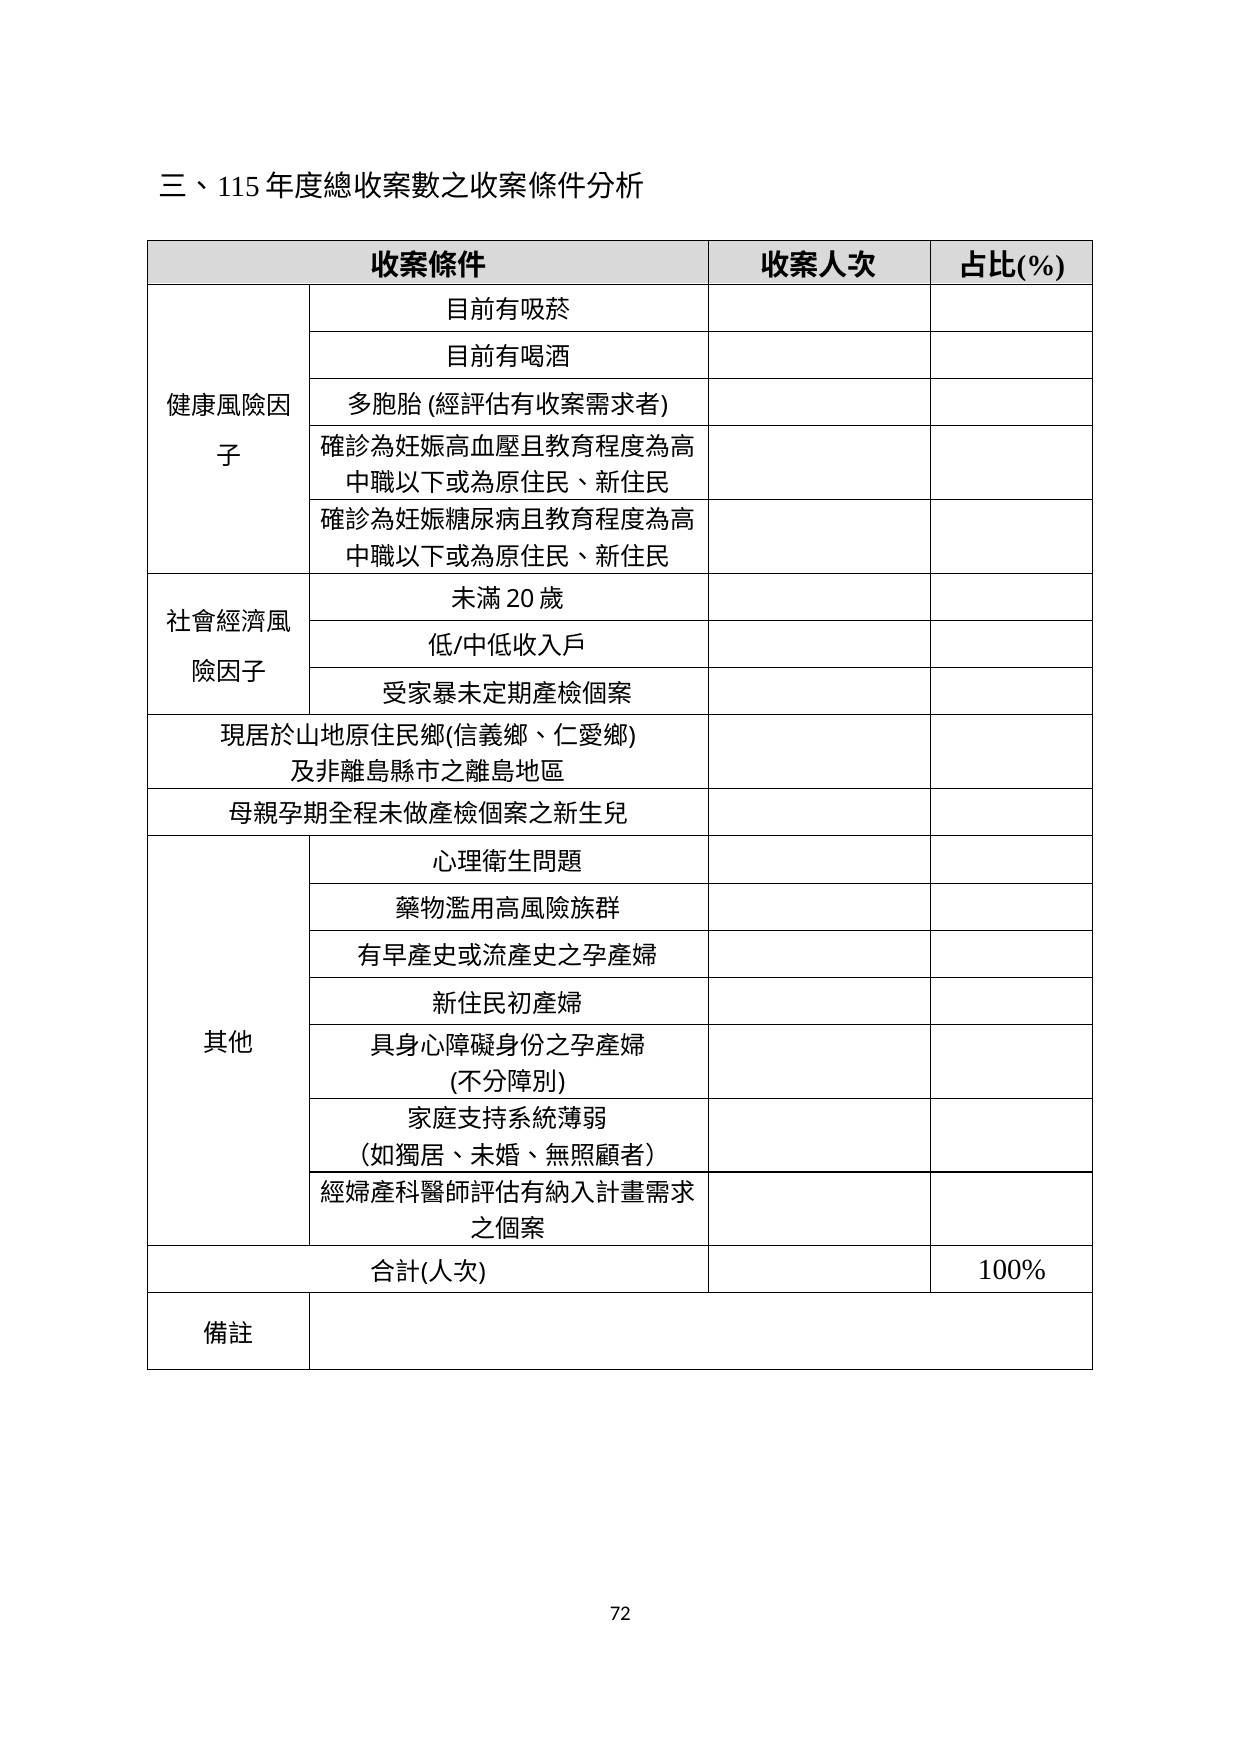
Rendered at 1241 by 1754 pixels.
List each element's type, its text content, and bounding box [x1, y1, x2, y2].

table_cell 確診為妊娠高血壓且教育程度為高中職以下或為原住民、新住民 [310, 426, 708, 499]
table_cell [709, 931, 930, 977]
table_cell [709, 668, 930, 714]
table_cell 具身心障礙身份之孕產婦 (不分障別) [310, 1025, 708, 1098]
table_cell [709, 621, 930, 667]
table_cell 社會經濟風險因子 [148, 574, 309, 714]
table_cell [709, 715, 930, 788]
table_cell [931, 500, 1092, 572]
table_cell [709, 1099, 930, 1171]
table_cell [709, 1173, 930, 1245]
table_cell [709, 1025, 930, 1098]
table_header 115年度總收案數之收案條件分析 [147, 128, 1093, 240]
table_cell 多胞胎 (經評估有收案需求者) [310, 379, 708, 425]
table_cell [709, 332, 930, 378]
table_cell [931, 668, 1092, 714]
table_cell 收案人次 [709, 241, 930, 283]
table_cell 受家暴未定期產檢個案 [310, 668, 708, 714]
table_cell [931, 621, 1092, 667]
table_cell [709, 574, 930, 620]
table_cell [931, 379, 1092, 425]
table_cell 家庭支持系統薄弱 （如獨居、未婚、無照顧者） [310, 1099, 708, 1171]
table_cell [931, 285, 1092, 331]
table_cell [709, 884, 930, 930]
table_cell 其他 [148, 836, 309, 1245]
table_cell 確診為妊娠糖尿病且教育程度為高中職以下或為原住民、新住民 [310, 500, 708, 572]
table_cell [931, 332, 1092, 378]
table_cell [931, 1025, 1092, 1098]
table_cell 合計(人次) [148, 1246, 708, 1292]
table_cell [931, 1173, 1092, 1245]
table_cell [709, 379, 930, 425]
table_cell 有早產史或流產史之孕產婦 [310, 931, 708, 977]
table_cell [931, 931, 1092, 977]
table_cell [310, 1293, 1092, 1369]
table_cell [931, 1099, 1092, 1171]
table_cell 目前有吸菸 [310, 285, 708, 331]
table_cell 經婦產科醫師評估有納入計畫需求之個案 [310, 1173, 708, 1245]
table_cell [931, 884, 1092, 930]
table_cell [709, 285, 930, 331]
table_cell [709, 836, 930, 882]
table_cell [709, 426, 930, 499]
table_cell 目前有喝酒 [310, 332, 708, 378]
table_cell [931, 836, 1092, 882]
table_cell 健康風險因子 [148, 285, 309, 572]
table_cell 現居於山地原住民鄉(信義鄉、仁愛鄉) 及非離島縣市之離島地區 [148, 715, 708, 788]
table_cell 新住民初產婦 [310, 978, 708, 1024]
table_cell [931, 789, 1092, 835]
table_cell [931, 574, 1092, 620]
table_cell [931, 426, 1092, 499]
table_cell 未滿20歲 [310, 574, 708, 620]
table_cell [709, 500, 930, 572]
table_cell [709, 1246, 930, 1292]
table_cell 收案條件 [148, 241, 708, 283]
table_cell 100% [931, 1246, 1092, 1292]
table_cell 心理衛生問題 [310, 836, 708, 882]
table_cell 備註 [148, 1293, 309, 1369]
table_cell [931, 715, 1092, 788]
table_cell 藥物濫用高風險族群 [310, 884, 708, 930]
table_cell [931, 978, 1092, 1024]
table_cell 低/中低收入戶 [310, 621, 708, 667]
table_cell [709, 789, 930, 835]
table_cell [709, 978, 930, 1024]
table_cell 占比(%) [931, 241, 1092, 283]
table_cell 母親孕期全程未做產檢個案之新生兒 [148, 789, 708, 835]
